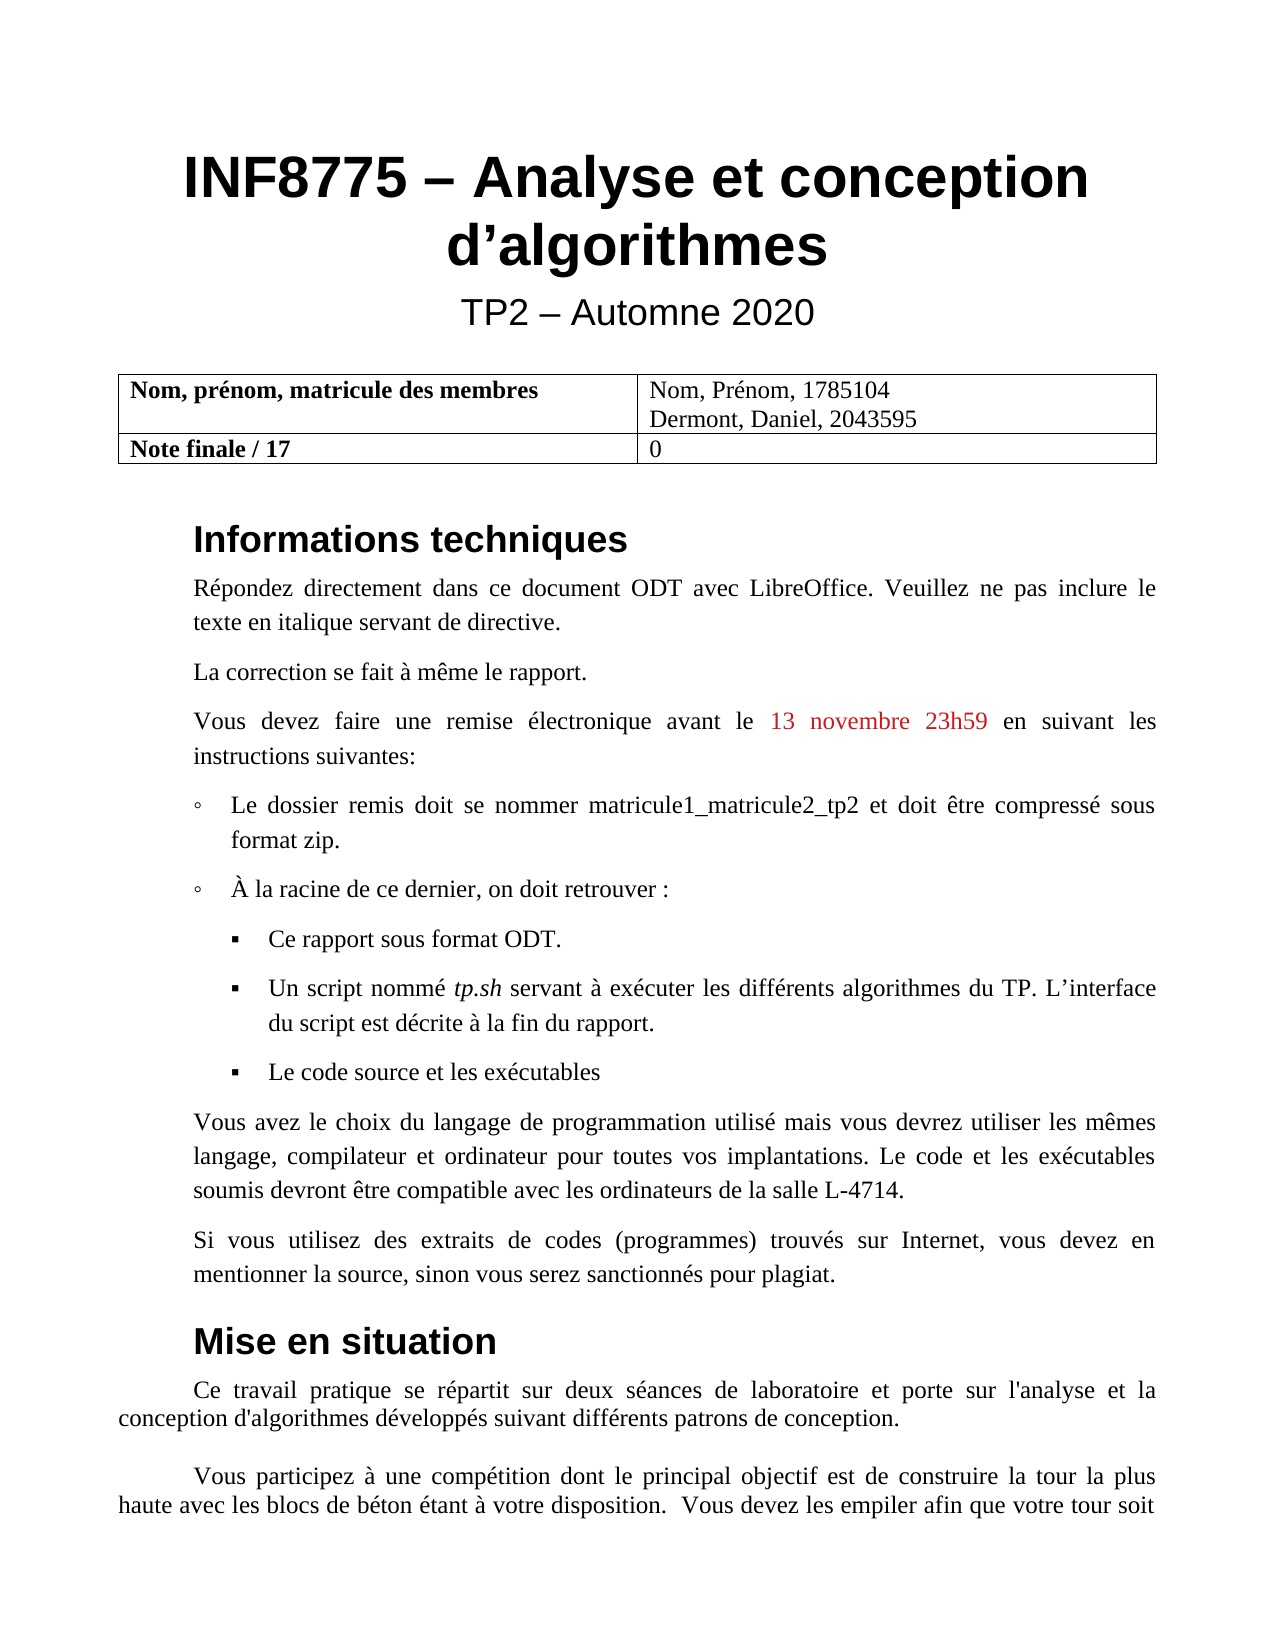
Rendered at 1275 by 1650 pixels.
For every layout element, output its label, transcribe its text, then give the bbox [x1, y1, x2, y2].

list Ce rapport sous format ODT. [231, 924, 1157, 952]
subtitle Informations techniques [118, 517, 1157, 560]
table_cell 0 [638, 434, 1156, 462]
list Le dossier remis doit se nommer matricule1_matricule2_tp2 et doit être compressé sous format zip. [193, 790, 1157, 853]
list Le code source et les exécutables [231, 1057, 1157, 1086]
list Vous devez faire une remise électronique avant le 13 novembre 23h59 en suivant les instructions suivantes: [156, 706, 1157, 769]
list Un script nommé tp.sh servant à exécuter les différents algorithmes du TP. L’interface du script est décrite à la fin du rapport. [231, 973, 1157, 1036]
text Ce travail pratique se répartit sur deux séances de laboratoire et porte sur l'analyse et la conception d'algorithmes développés suivant différents patrons de conception. [118, 1375, 1157, 1432]
list Répondez directement dans ce document ODT avec LibreOffice. Veuillez ne pas inclure le texte en italique servant de directive. [156, 573, 1157, 636]
table_header Nom, Prénom, 1785104 Dermont, Daniel, 2043595 [638, 375, 1156, 433]
title INF8775 – Analyse et conception d’algorithmes [118, 143, 1157, 277]
list Si vous utilisez des extraits de codes (programmes) trouvés sur Internet, vous devez en mentionner la source, sinon vous serez sanctionnés pour plagiat. [156, 1225, 1157, 1288]
table_header Nom, prénom, matricule des membres [119, 375, 637, 433]
table_cell Note finale / 17 [119, 434, 637, 462]
list La correction se fait à même le rapport. [156, 657, 1157, 686]
subtitle Mise en situation [118, 1319, 1157, 1362]
subtitle TP2 – Automne 2020 [118, 290, 1157, 333]
list À la racine de ce dernier, on doit retrouver : [193, 874, 1157, 903]
list Vous avez le choix du langage de programmation utilisé mais vous devrez utiliser les mêmes langage, compilateur et ordinateur pour toutes vos implantations. Le code et les exécutables soumis devront être compatible avec les ordinateurs de la salle L-4714. [156, 1107, 1157, 1204]
text Vous participez à une compétition dont le principal objectif est de construire la tour la plus haute avec les blocs de béton étant à votre disposition. Vous devez les empiler afin que votre tour soit [118, 1461, 1157, 1518]
